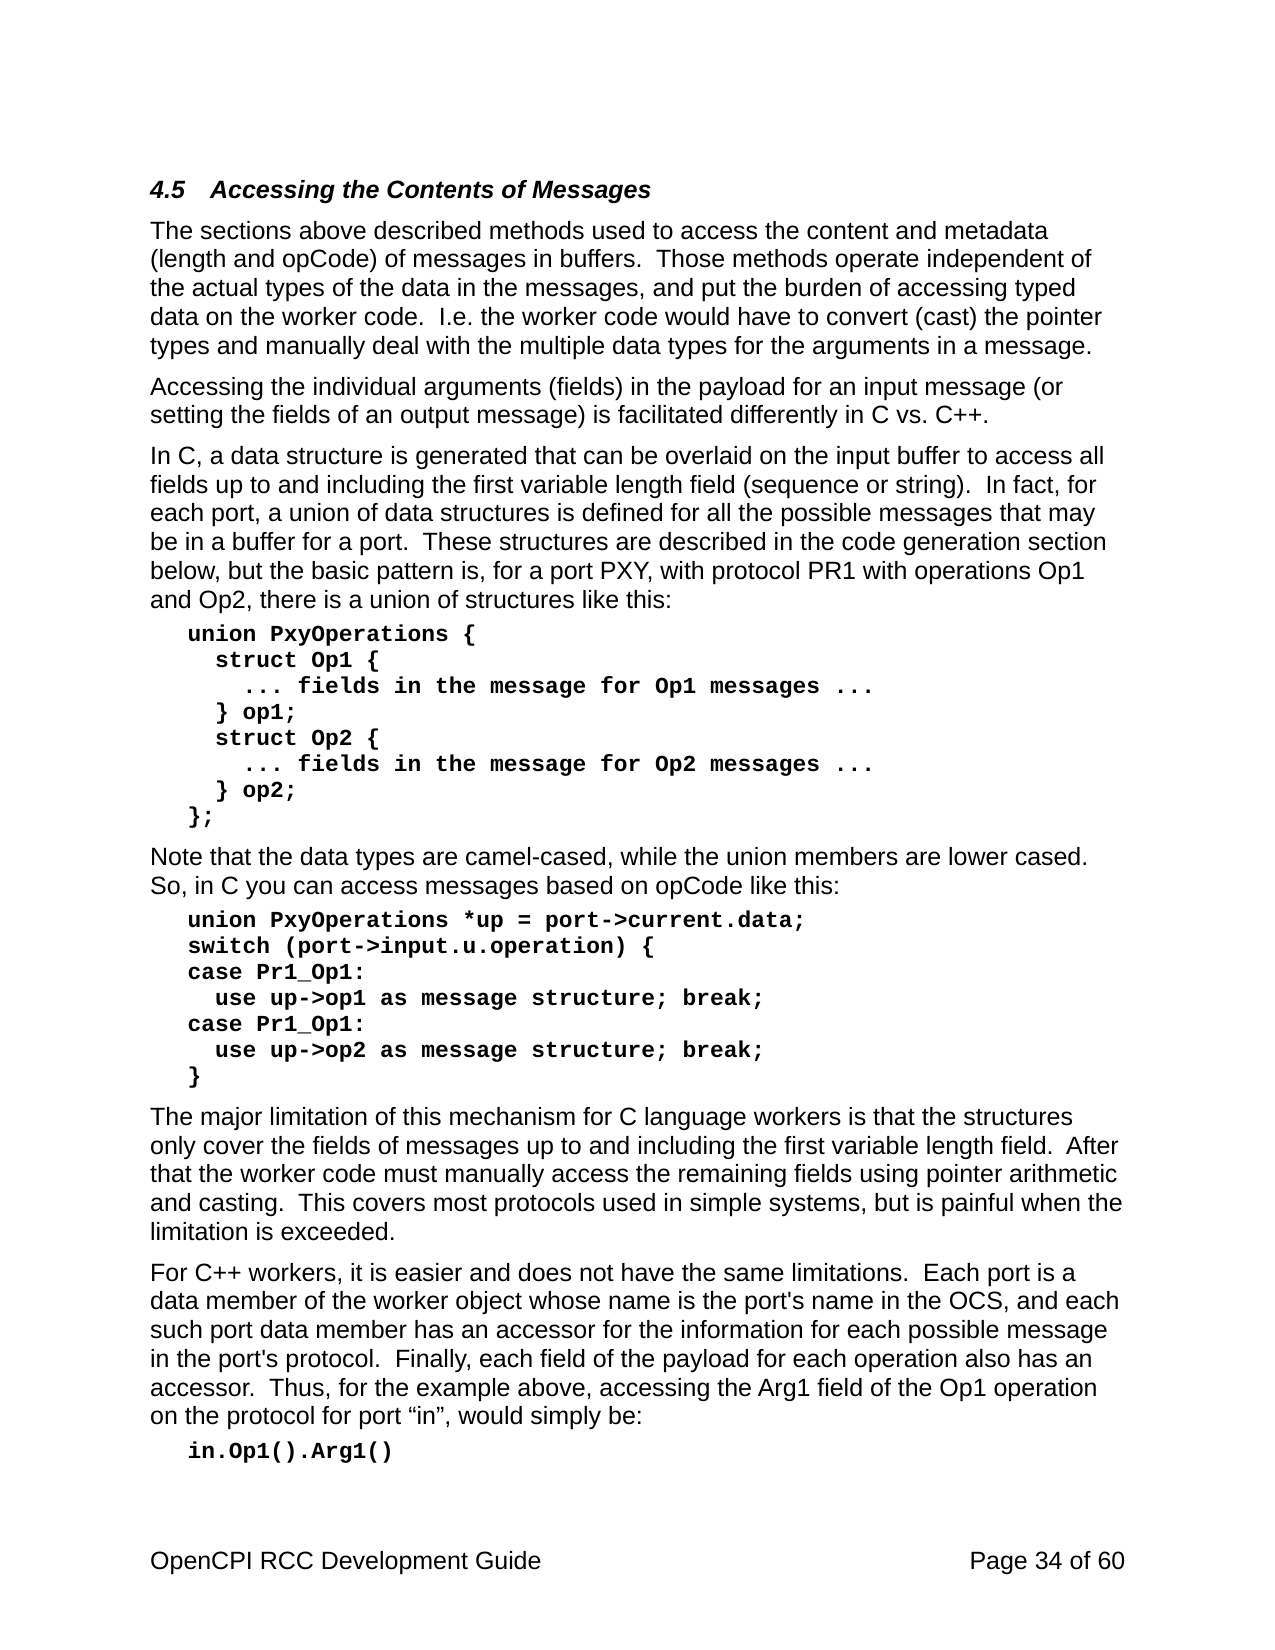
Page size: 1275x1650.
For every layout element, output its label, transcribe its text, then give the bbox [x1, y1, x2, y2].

text union PxyOperations { struct Op1 { ... fields in the message for Op1 messages ... } op1; struct Op2 { ... fields in the message for Op2 messages ... } op2; }; [187, 622, 1125, 830]
text union PxyOperations *up = port->current.data; switch (port->input.u.operation) { case Pr1_Op1: use up->op1 as message structure; break; case Pr1_Op1: use up->op2 as message structure; break; } [187, 908, 1125, 1090]
text For C++ workers, it is easier and does not have the same limitations. Each port is a data member of the worker object whose name is the port's name in the OCS, and each such port data member has an accessor for the information for each possible message in the port's protocol. Finally, each field of the payload for each operation also has an accessor. Thus, for the example above, accessing the Arg1 field of the Op1 operation on the protocol for port “in”, would simply be: [150, 1258, 1125, 1430]
text Note that the data types are camel-cased, while the union members are lower cased. So, in C you can access messages based on opCode like this: [150, 842, 1125, 899]
text The major limitation of this mechanism for C language workers is that the structures only cover the fields of messages up to and including the first variable length field. After that the worker code must manually access the remaining fields using pointer arithmetic and casting. This covers most protocols used in simple systems, but is painful when the limitation is exceeded. [150, 1102, 1125, 1246]
text In C, a data structure is generated that can be overlaid on the input buffer to access all fields up to and including the first variable length field (sequence or string). In fact, for each port, a union of data structures is defined for all the possible messages that may be in a buffer for a port. These structures are described in the code generation section below, but the basic pattern is, for a port PXY, with protocol PR1 with operations Op1 and Op2, there is a union of structures like this: [150, 441, 1125, 613]
text The sections above described methods used to access the content and metadata (length and opCode) of messages in buffers. Those methods operate independent of the actual types of the data in the messages, and put the burden of accessing typed data on the worker code. I.e. the worker code would have to convert (cast) the pointer types and manually deal with the multiple data types for the arguments in a message. [150, 216, 1125, 359]
subtitle Accessing the Contents of Messages [150, 175, 1125, 204]
text Accessing the individual arguments (fields) in the payload for an input message (or setting the fields of an output message) is facilitated differently in C vs. C++. [150, 371, 1125, 429]
text in.Op1().Arg1() [187, 1439, 1125, 1465]
